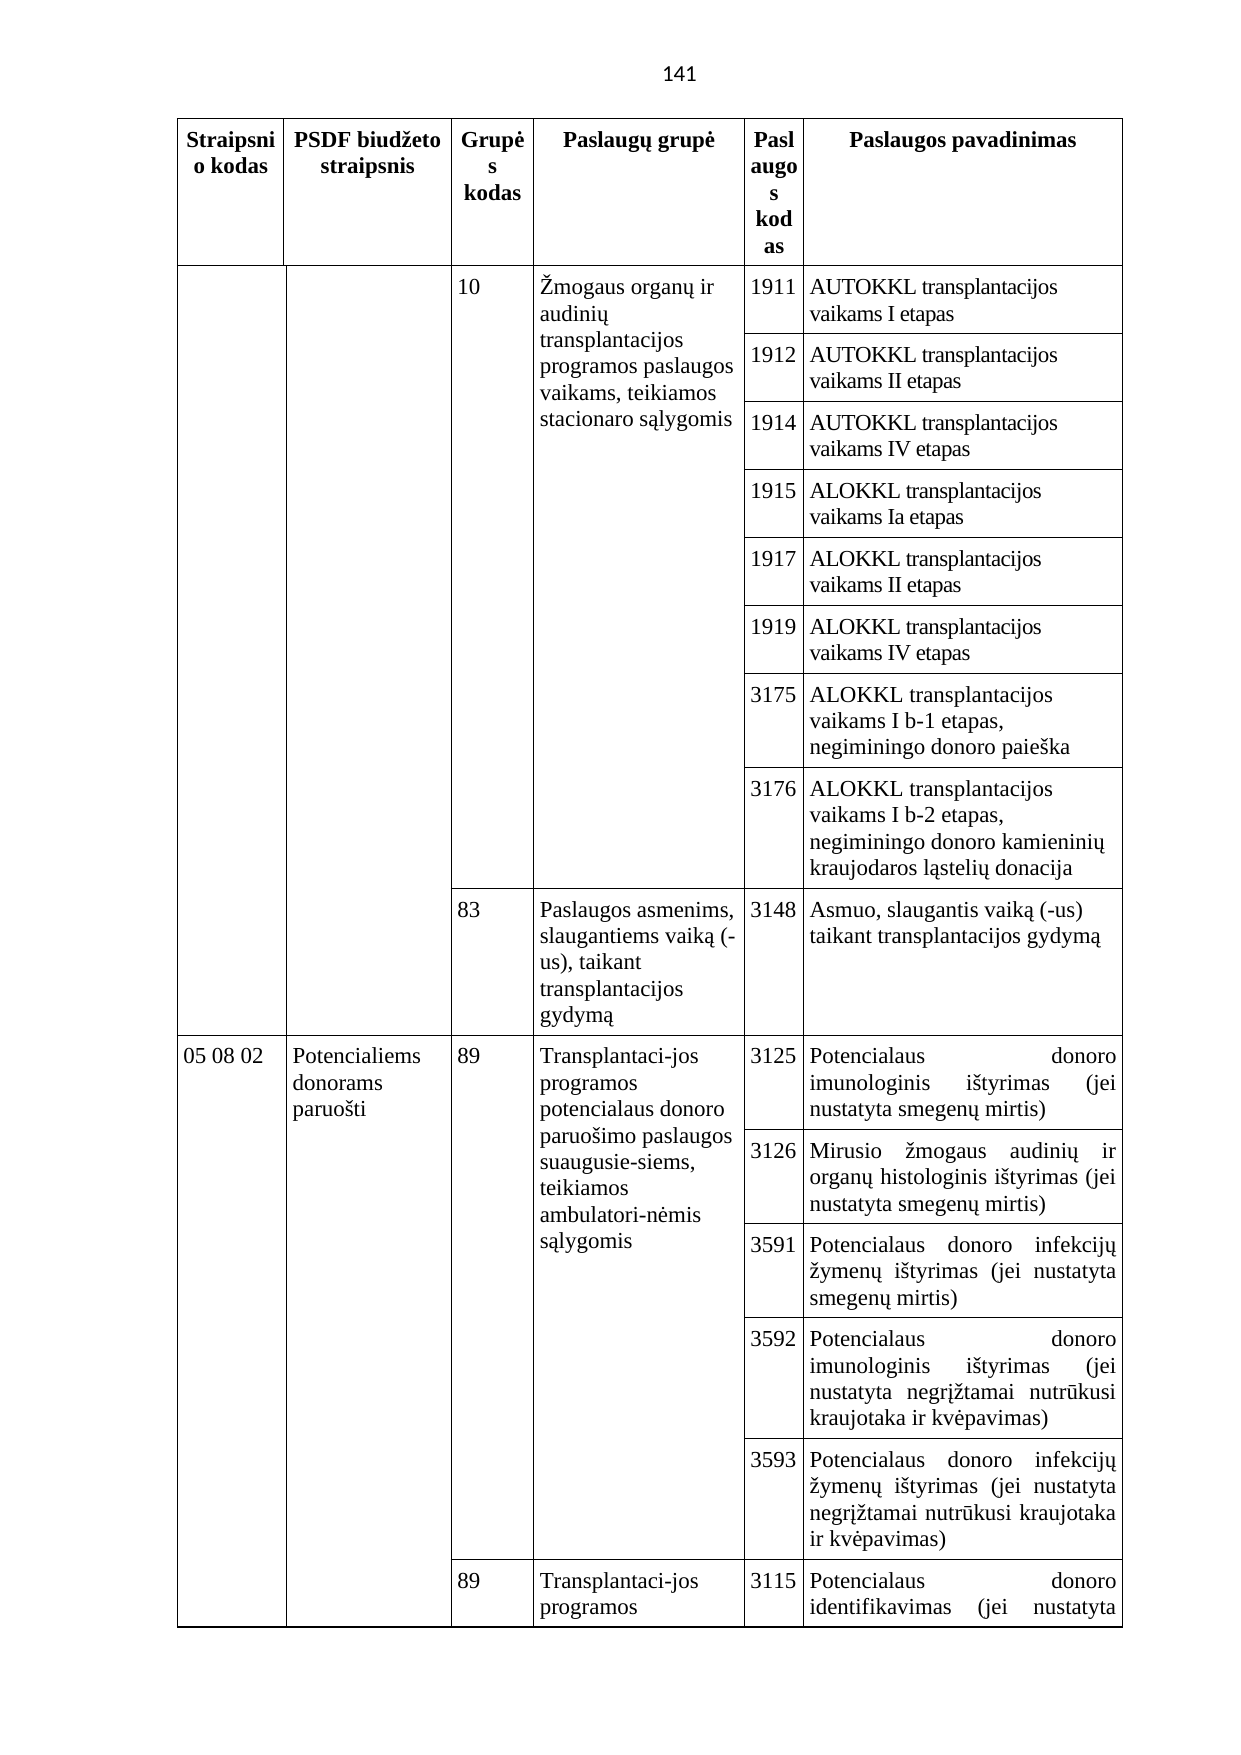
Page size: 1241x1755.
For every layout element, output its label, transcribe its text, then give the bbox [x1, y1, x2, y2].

table_cell ALOKKL transplantacijos vaikams II etapas [804, 538, 1122, 605]
table_cell 1917 [745, 538, 803, 605]
table_cell [452, 605, 533, 673]
table_cell [452, 401, 533, 469]
table_header Paslaugos pavadinimas [804, 119, 1122, 265]
table_cell 1912 [745, 334, 803, 401]
table_header Paslaugos kodas [745, 119, 803, 265]
table_cell ALOKKL transplantacijos vaikams Ia etapas [804, 470, 1122, 537]
table_header PSDF biudžeto straipsnis [284, 119, 451, 265]
table_cell Transplantaci-jos programos [534, 1560, 744, 1626]
table_cell Transplantaci-jos programos potencialaus donoro paruošimo paslaugos suaugusie-siems, teikiamos ambulatori-nėmis sąlygomis [534, 1036, 744, 1558]
table_cell 83 [452, 889, 533, 1034]
table_cell AUTOKKL transplantacijos vaikams II etapas [804, 334, 1122, 401]
table_header Paslaugų grupė [534, 119, 744, 265]
table_cell [287, 537, 451, 605]
table_header Grupės kodas [452, 119, 533, 265]
table_cell [287, 401, 451, 469]
table_cell 3148 [745, 889, 803, 1034]
table_cell [178, 537, 286, 605]
table_cell [178, 266, 286, 333]
table_cell Potencialiems donorams paruošti [287, 1036, 451, 1626]
table_cell ALOKKL transplantacijos vaikams I b-1 etapas, negiminingo donoro paieška [804, 674, 1122, 767]
table_cell Potencialaus donoro infekcijų žymenų ištyrimas (jei nustatyta smegenų mirtis) [804, 1224, 1122, 1317]
table_cell [287, 767, 451, 1034]
table_cell [452, 469, 533, 537]
table_cell 89 [452, 1036, 533, 1558]
table_cell Potencialaus donoro infekcijų žymenų ištyrimas (jei nustatyta negrįžtamai nutrūkusi kraujotaka ir kvėpavimas) [804, 1439, 1122, 1558]
table_cell 3126 [745, 1130, 803, 1223]
table_cell 1911 [745, 266, 803, 333]
table_cell AUTOKKL transplantacijos vaikams IV etapas [804, 402, 1122, 469]
table_cell 10 [452, 266, 533, 333]
table_cell 1914 [745, 402, 803, 469]
table_cell 3591 [745, 1224, 803, 1317]
table_cell [178, 673, 286, 767]
table_cell Potencialaus donoro imunologinis ištyrimas (jei nustatyta negrįžtamai nutrūkusi kraujotaka ir kvėpavimas) [804, 1318, 1122, 1438]
table_cell Žmogaus organų ir audinių transplantacijos programos paslaugos vaikams, teikiamos stacionaro sąlygomis [534, 266, 744, 673]
table_cell 3125 [745, 1036, 803, 1129]
table_cell 3176 [745, 768, 803, 887]
table_header Straipsnio kodas [178, 119, 283, 265]
table_cell 1915 [745, 470, 803, 537]
table_cell Mirusio žmogaus audinių ir organų histologinis ištyrimas (jei nustatyta smegenų mirtis) [804, 1130, 1122, 1223]
table_cell [452, 537, 533, 605]
table_cell Asmuo, slaugantis vaiką (-us) taikant transplantacijos gydymą [804, 889, 1122, 1034]
table_cell [287, 673, 451, 767]
table_cell [534, 673, 744, 767]
table_cell 3593 [745, 1439, 803, 1558]
table_cell [452, 673, 533, 767]
table_cell [452, 333, 533, 401]
table_cell [287, 469, 451, 537]
table_cell [287, 605, 451, 673]
table_cell ALOKKL transplantacijos vaikams I b-2 etapas, negiminingo donoro kamieninių kraujodaros ląstelių donacija [804, 768, 1122, 887]
table_cell Paslaugos asmenims, slaugantiems vaiką (-us), taikant transplantacijos gydymą [534, 889, 744, 1034]
table_cell 3115 [745, 1560, 803, 1626]
table_cell 89 [452, 1560, 533, 1626]
table_cell 05 08 02 [178, 1036, 286, 1626]
table_cell AUTOKKL transplantacijos vaikams I etapas [804, 266, 1122, 333]
table_cell Potencialaus donoro identifikavimas (jei nustatyta [804, 1560, 1122, 1626]
table_cell [287, 266, 451, 333]
table_cell 3175 [745, 674, 803, 767]
table_cell 3592 [745, 1318, 803, 1438]
table_cell [178, 605, 286, 673]
table_cell [178, 767, 286, 1034]
table_cell Potencialaus donoro imunologinis ištyrimas (jei nustatyta smegenų mirtis) [804, 1036, 1122, 1129]
table_cell [287, 333, 451, 401]
table_cell [452, 767, 533, 887]
table_cell [178, 401, 286, 469]
table_cell [178, 333, 286, 401]
table_cell ALOKKL transplantacijos vaikams IV etapas [804, 606, 1122, 673]
table_cell [178, 469, 286, 537]
table_cell 1919 [745, 606, 803, 673]
table_cell [534, 767, 744, 887]
